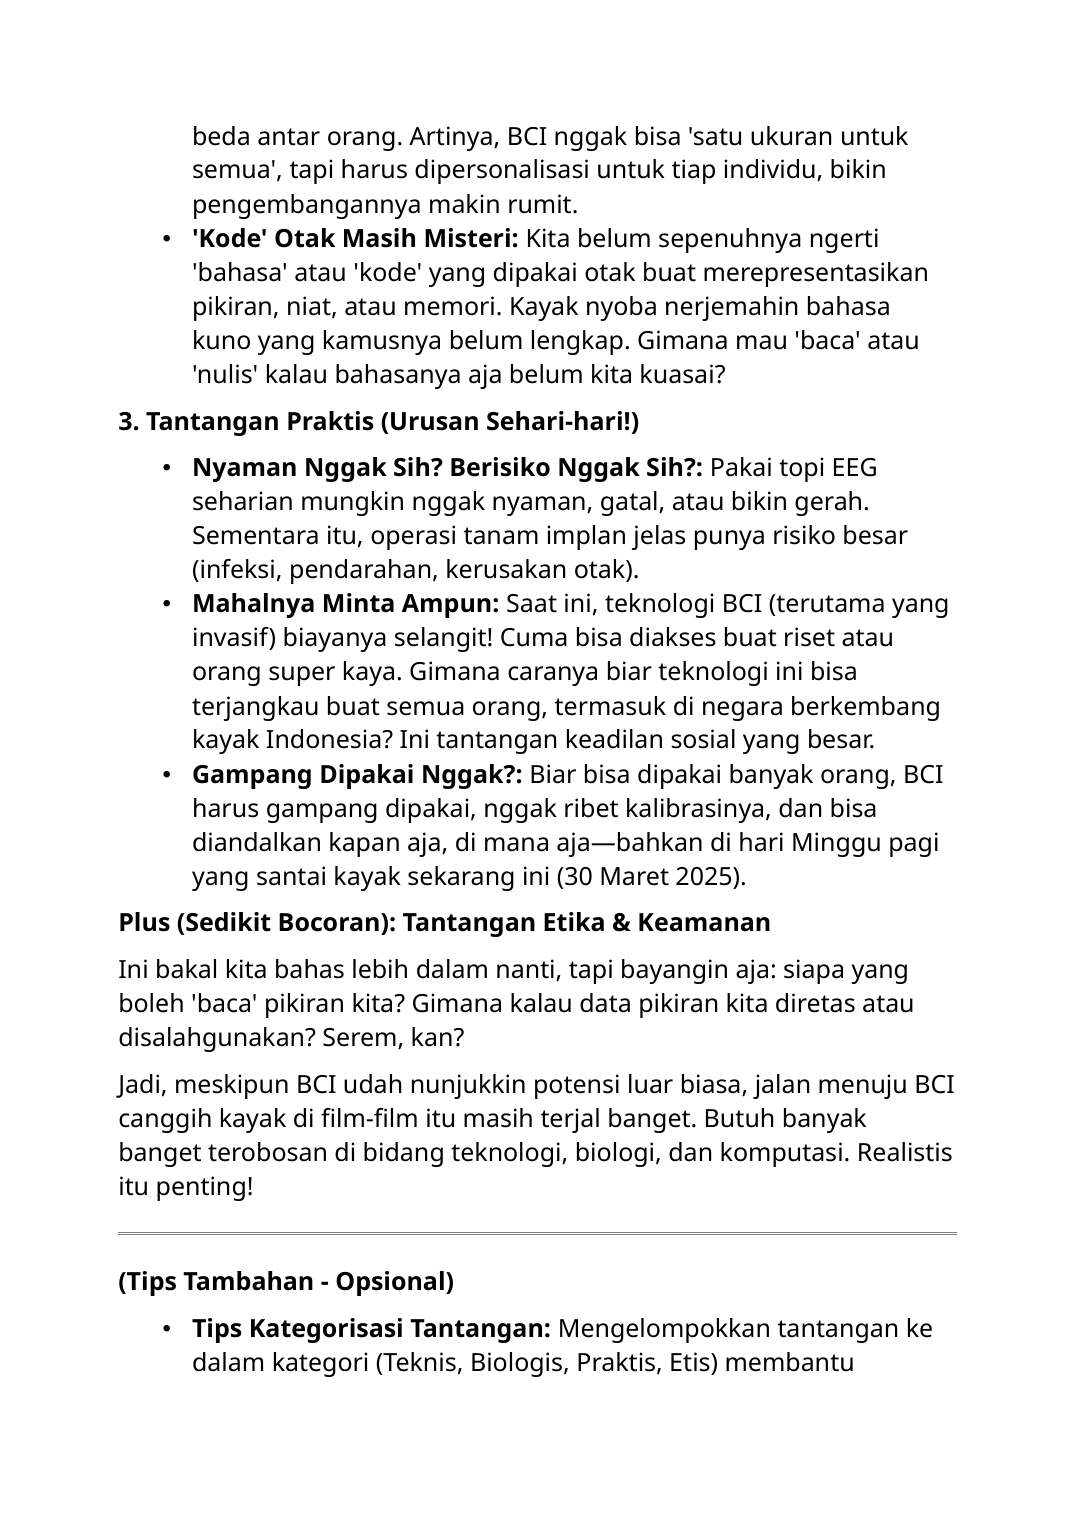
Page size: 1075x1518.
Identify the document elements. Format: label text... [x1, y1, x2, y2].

text Jadi, meskipun BCI udah nunjukkin potensi luar biasa, jalan menuju BCI canggih kayak di film-film itu masih terjal banget. Butuh banyak banget terobosan di bidang teknologi, biologi, dan komputasi. Realistis itu penting! [118, 1066, 957, 1202]
text Ini bakal kita bahas lebih dalam nanti, tapi bayangin aja: siapa yang boleh 'baca' pikiran kita? Gimana kalau data pikiran kita diretas atau disalahgunakan? Serem, kan? [118, 952, 957, 1054]
list 'Kode' Otak Masih Misteri: Kita belum sepenuhnya ngerti 'bahasa' atau 'kode' yang dipakai otak buat merepresentasikan pikiran, niat, atau memori. Kayak nyoba nerjemahin bahasa kuno yang kamusnya belum lengkap. Gimana mau 'baca' atau 'nulis' kalau bahasanya aja belum kita kuasai? [162, 220, 957, 391]
text Plus (Sedikit Bocoran): Tantangan Etika & Keamanan [118, 905, 957, 939]
text (Tips Tambahan - Opsional) [118, 1264, 957, 1298]
text 3. Tantangan Praktis (Urusan Sehari-hari!) [118, 403, 957, 437]
list Tips Kategorisasi Tantangan: Mengelompokkan tantangan ke dalam kategori (Teknis, Biologis, Praktis, Etis) membantu [162, 1310, 957, 1378]
list Mahalnya Minta Ampun: Saat ini, teknologi BCI (terutama yang invasif) biayanya selangit! Cuma bisa diakses buat riset atau orang super kaya. Gimana caranya biar teknologi ini bisa terjangkau buat semua orang, termasuk di negara berkembang kayak Indonesia? Ini tantangan keadilan sosial yang besar. [162, 586, 957, 756]
list Nyaman Nggak Sih? Berisiko Nggak Sih?: Pakai topi EEG seharian mungkin nggak nyaman, gatal, atau bikin gerah. Sementara itu, operasi tanam implan jelas punya risiko besar (infeksi, pendarahan, kerusakan otak). [162, 450, 957, 586]
list beda antar orang. Artinya, BCI nggak bisa 'satu ukuran untuk semua', tapi harus dipersonalisasi untuk tiap individu, bikin pengembangannya makin rumit. [162, 118, 957, 220]
list Gampang Dipakai Nggak?: Biar bisa dipakai banyak orang, BCI harus gampang dipakai, nggak ribet kalibrasinya, dan bisa diandalkan kapan aja, di mana aja—bahkan di hari Minggu pagi yang santai kayak sekarang ini (30 Maret 2025). [162, 756, 957, 892]
